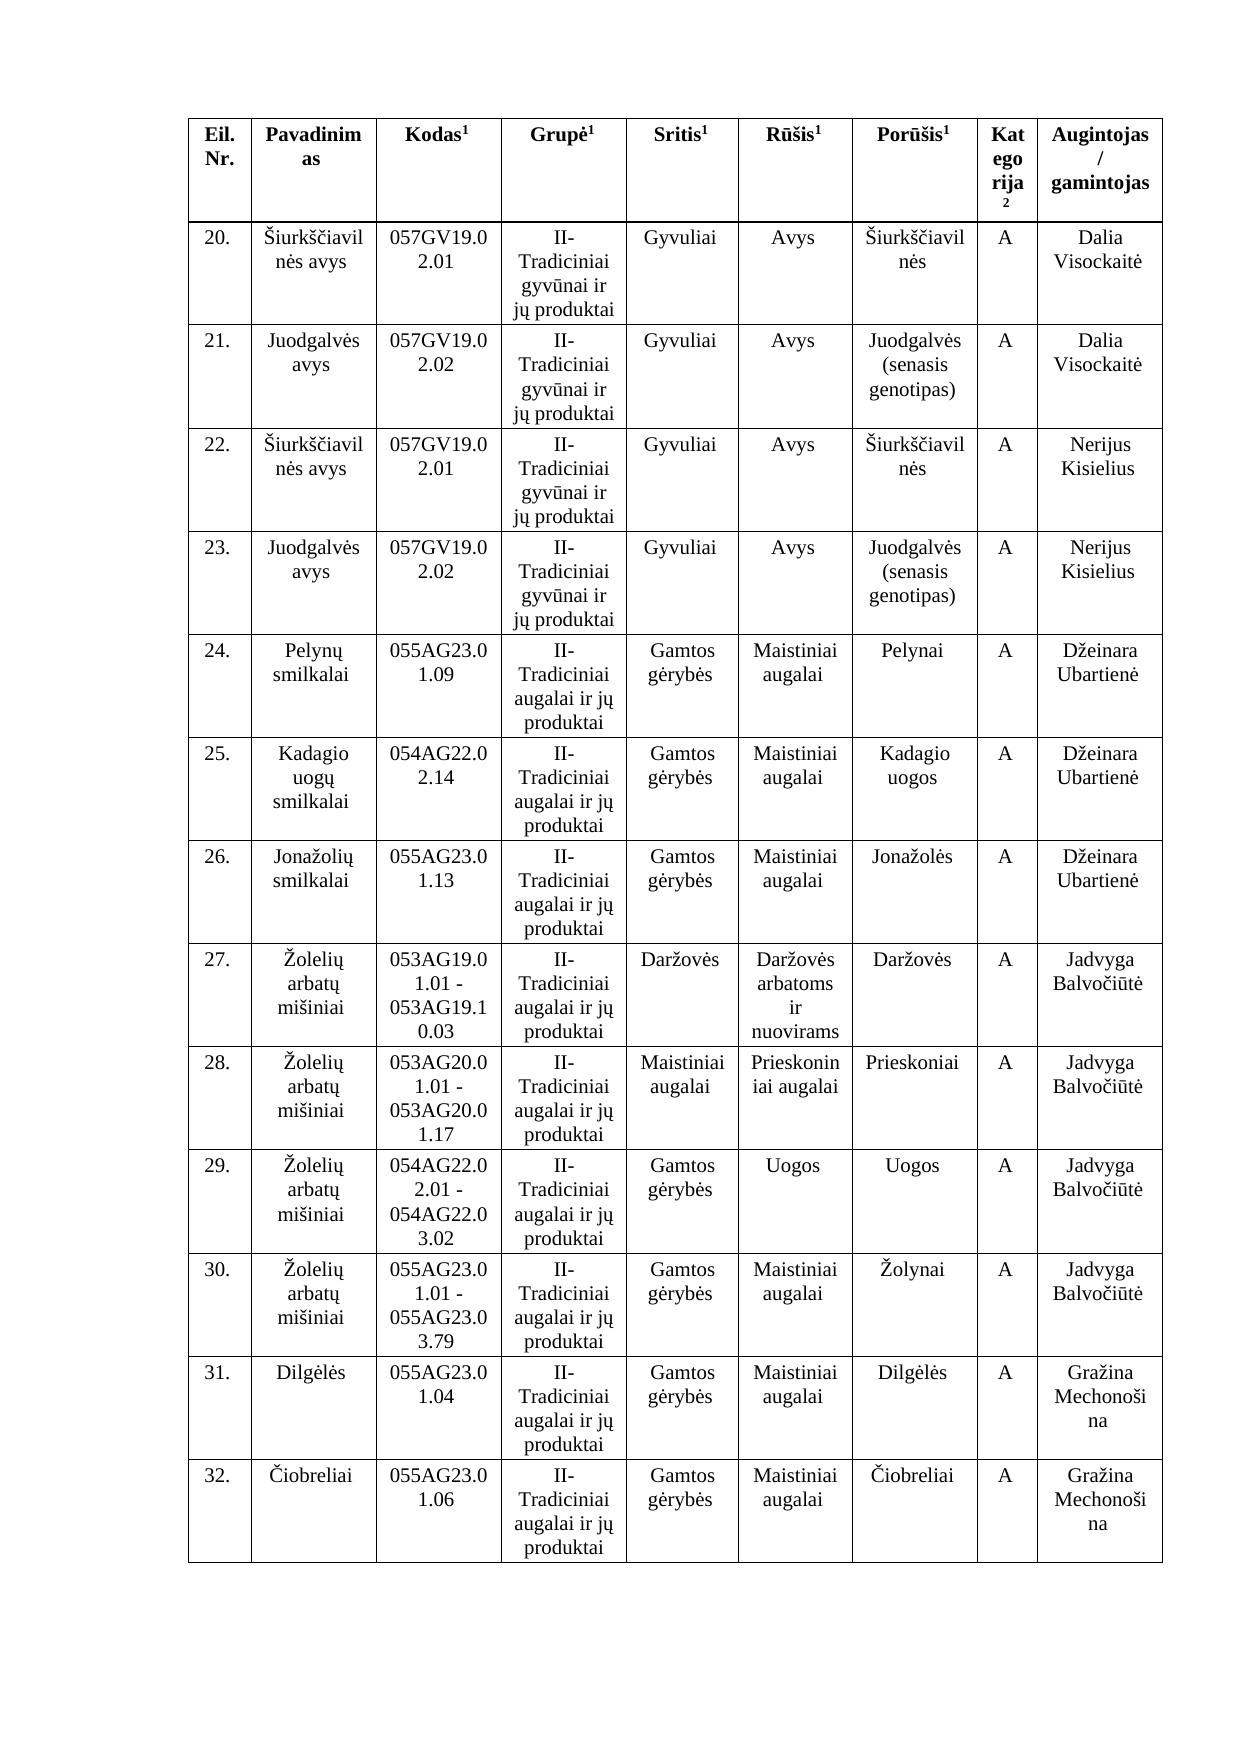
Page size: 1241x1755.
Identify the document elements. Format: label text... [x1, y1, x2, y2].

table_cell Daržovės [853, 944, 977, 1046]
table_cell 28. [189, 1047, 251, 1149]
table_cell 054AG22.02.01 - 054AG22.03.02 [377, 1150, 501, 1252]
table_cell Prieskoniai [853, 1047, 977, 1149]
table_header Kodas1 [377, 119, 501, 221]
table_cell A [978, 944, 1037, 1046]
table_cell Juodgalvės avys [252, 325, 376, 427]
table_cell Gamtos gėrybės [627, 1357, 738, 1459]
table_cell 055AG23.01.09 [377, 635, 501, 737]
table_cell A [978, 1357, 1037, 1459]
table_cell Dalia Visockaitė [1038, 223, 1162, 324]
table_cell Jonažolių smilkalai [252, 841, 376, 943]
table_cell Čiobreliai [252, 1460, 376, 1562]
table_cell 053AG19.01.01 - 053AG19.10.03 [377, 944, 501, 1046]
table_cell Gamtos gėrybės [627, 635, 738, 737]
table_cell 20. [189, 223, 251, 324]
table_cell Gamtos gėrybės [627, 738, 738, 840]
table_cell 053AG20.01.01 - 053AG20.01.17 [377, 1047, 501, 1149]
table_cell II-Tradiciniai gyvūnai ir jų produktai [502, 532, 626, 634]
table_cell Gamtos gėrybės [627, 1460, 738, 1562]
table_cell 21. [189, 325, 251, 427]
table_cell Maistiniai augalai [739, 738, 852, 840]
table_cell II-Tradiciniai augalai ir jų produktai [502, 1254, 626, 1356]
table_cell II-Tradiciniai augalai ir jų produktai [502, 1047, 626, 1149]
table_header Sritis1 [627, 119, 738, 221]
table_cell Gyvuliai [627, 223, 738, 324]
table_cell A [978, 635, 1037, 737]
table_cell Juodgalvės (senasis genotipas) [853, 325, 977, 427]
table_cell Uogos [853, 1150, 977, 1252]
table_cell Gamtos gėrybės [627, 841, 738, 943]
table_cell Maistiniai augalai [739, 841, 852, 943]
table_cell Nerijus Kisielius [1038, 429, 1162, 531]
table_cell II-Tradiciniai augalai ir jų produktai [502, 841, 626, 943]
table_cell II-Tradiciniai gyvūnai ir jų produktai [502, 325, 626, 427]
table_cell A [978, 1150, 1037, 1252]
table_cell 057GV19.02.02 [377, 325, 501, 427]
table_cell Žolelių arbatų mišiniai [252, 1254, 376, 1356]
table_cell 22. [189, 429, 251, 531]
table_cell II-Tradiciniai gyvūnai ir jų produktai [502, 429, 626, 531]
table_header Grupė1 [502, 119, 626, 221]
table_cell 23. [189, 532, 251, 634]
table_header Rūšis1 [739, 119, 852, 221]
table_header Pavadinimas [252, 119, 376, 221]
table_cell Jadvyga Balvočiūtė [1038, 1150, 1162, 1252]
table_cell 057GV19.02.01 [377, 429, 501, 531]
table_cell Dalia Visockaitė [1038, 325, 1162, 427]
table_cell 055AG23.01.06 [377, 1460, 501, 1562]
table_cell Pelynų smilkalai [252, 635, 376, 737]
table_cell Žolynai [853, 1254, 977, 1356]
table_cell II-Tradiciniai augalai ir jų produktai [502, 635, 626, 737]
table_cell II-Tradiciniai augalai ir jų produktai [502, 1150, 626, 1252]
table_cell Maistiniai augalai [739, 1254, 852, 1356]
table_cell Avys [739, 532, 852, 634]
table_cell A [978, 1254, 1037, 1356]
table_cell 29. [189, 1150, 251, 1252]
table_cell A [978, 325, 1037, 427]
table_cell 057GV19.02.02 [377, 532, 501, 634]
table_cell Gyvuliai [627, 532, 738, 634]
table_cell Džeinara Ubartienė [1038, 738, 1162, 840]
table_cell 32. [189, 1460, 251, 1562]
table_cell Šiurkščiavilnės avys [252, 223, 376, 324]
table_cell 054AG22.02.14 [377, 738, 501, 840]
table_cell Žolelių arbatų mišiniai [252, 944, 376, 1046]
table_cell Gražina Mechonošina [1038, 1357, 1162, 1459]
table_header Eil. Nr. [189, 119, 251, 221]
table_cell Gyvuliai [627, 429, 738, 531]
table_header Kategorija2 [978, 119, 1037, 221]
table_cell A [978, 1047, 1037, 1149]
table_cell Uogos [739, 1150, 852, 1252]
table_cell Avys [739, 325, 852, 427]
table_cell 055AG23.01.01 - 055AG23.03.79 [377, 1254, 501, 1356]
table_cell 25. [189, 738, 251, 840]
table_cell Gamtos gėrybės [627, 1254, 738, 1356]
table_cell A [978, 841, 1037, 943]
table_cell Jadvyga Balvočiūtė [1038, 1254, 1162, 1356]
table_cell Maistiniai augalai [627, 1047, 738, 1149]
table_cell 31. [189, 1357, 251, 1459]
table_cell Maistiniai augalai [739, 635, 852, 737]
table_cell Šiurkščiavilnės [853, 429, 977, 531]
table_cell 26. [189, 841, 251, 943]
table_cell Juodgalvės (senasis genotipas) [853, 532, 977, 634]
table_cell A [978, 738, 1037, 840]
table_cell Avys [739, 223, 852, 324]
table_cell A [978, 429, 1037, 531]
table_cell Gražina Mechonošina [1038, 1460, 1162, 1562]
table_cell Jadvyga Balvočiūtė [1038, 1047, 1162, 1149]
table_cell Prieskoniniai augalai [739, 1047, 852, 1149]
table_cell Daržovės arbatoms ir nuovirams [739, 944, 852, 1046]
table_cell Jonažolės [853, 841, 977, 943]
table_cell Dilgėlės [853, 1357, 977, 1459]
table_cell Maistiniai augalai [739, 1357, 852, 1459]
table_cell A [978, 223, 1037, 324]
table_cell Žolelių arbatų mišiniai [252, 1047, 376, 1149]
table_cell II-Tradiciniai augalai ir jų produktai [502, 1460, 626, 1562]
table_cell Šiurkščiavilnės [853, 223, 977, 324]
table_cell II-Tradiciniai augalai ir jų produktai [502, 738, 626, 840]
table_cell 24. [189, 635, 251, 737]
table_cell II-Tradiciniai augalai ir jų produktai [502, 944, 626, 1046]
table_cell 27. [189, 944, 251, 1046]
table_cell Džeinara Ubartienė [1038, 841, 1162, 943]
table_cell Maistiniai augalai [739, 1460, 852, 1562]
table_cell II-Tradiciniai augalai ir jų produktai [502, 1357, 626, 1459]
table_cell 057GV19.02.01 [377, 223, 501, 324]
table_cell A [978, 532, 1037, 634]
table_cell 055AG23.01.13 [377, 841, 501, 943]
table_cell 30. [189, 1254, 251, 1356]
table_cell Kadagio uogos [853, 738, 977, 840]
table_header Augintojas/ gamintojas [1038, 119, 1162, 221]
table_cell Pelynai [853, 635, 977, 737]
table_cell Žolelių arbatų mišiniai [252, 1150, 376, 1252]
table_cell Daržovės [627, 944, 738, 1046]
table_cell Gyvuliai [627, 325, 738, 427]
table_cell 055AG23.01.04 [377, 1357, 501, 1459]
table_cell Avys [739, 429, 852, 531]
table_cell Jadvyga Balvočiūtė [1038, 944, 1162, 1046]
table_cell Čiobreliai [853, 1460, 977, 1562]
table_header Porūšis1 [853, 119, 977, 221]
table_cell Šiurkščiavilnės avys [252, 429, 376, 531]
table_cell Juodgalvės avys [252, 532, 376, 634]
table_cell II-Tradiciniai gyvūnai ir jų produktai [502, 223, 626, 324]
table_cell Gamtos gėrybės [627, 1150, 738, 1252]
table_cell Nerijus Kisielius [1038, 532, 1162, 634]
table_cell Dilgėlės [252, 1357, 376, 1459]
table_cell Džeinara Ubartienė [1038, 635, 1162, 737]
table_cell A [978, 1460, 1037, 1562]
table_cell Kadagio uogų smilkalai [252, 738, 376, 840]
